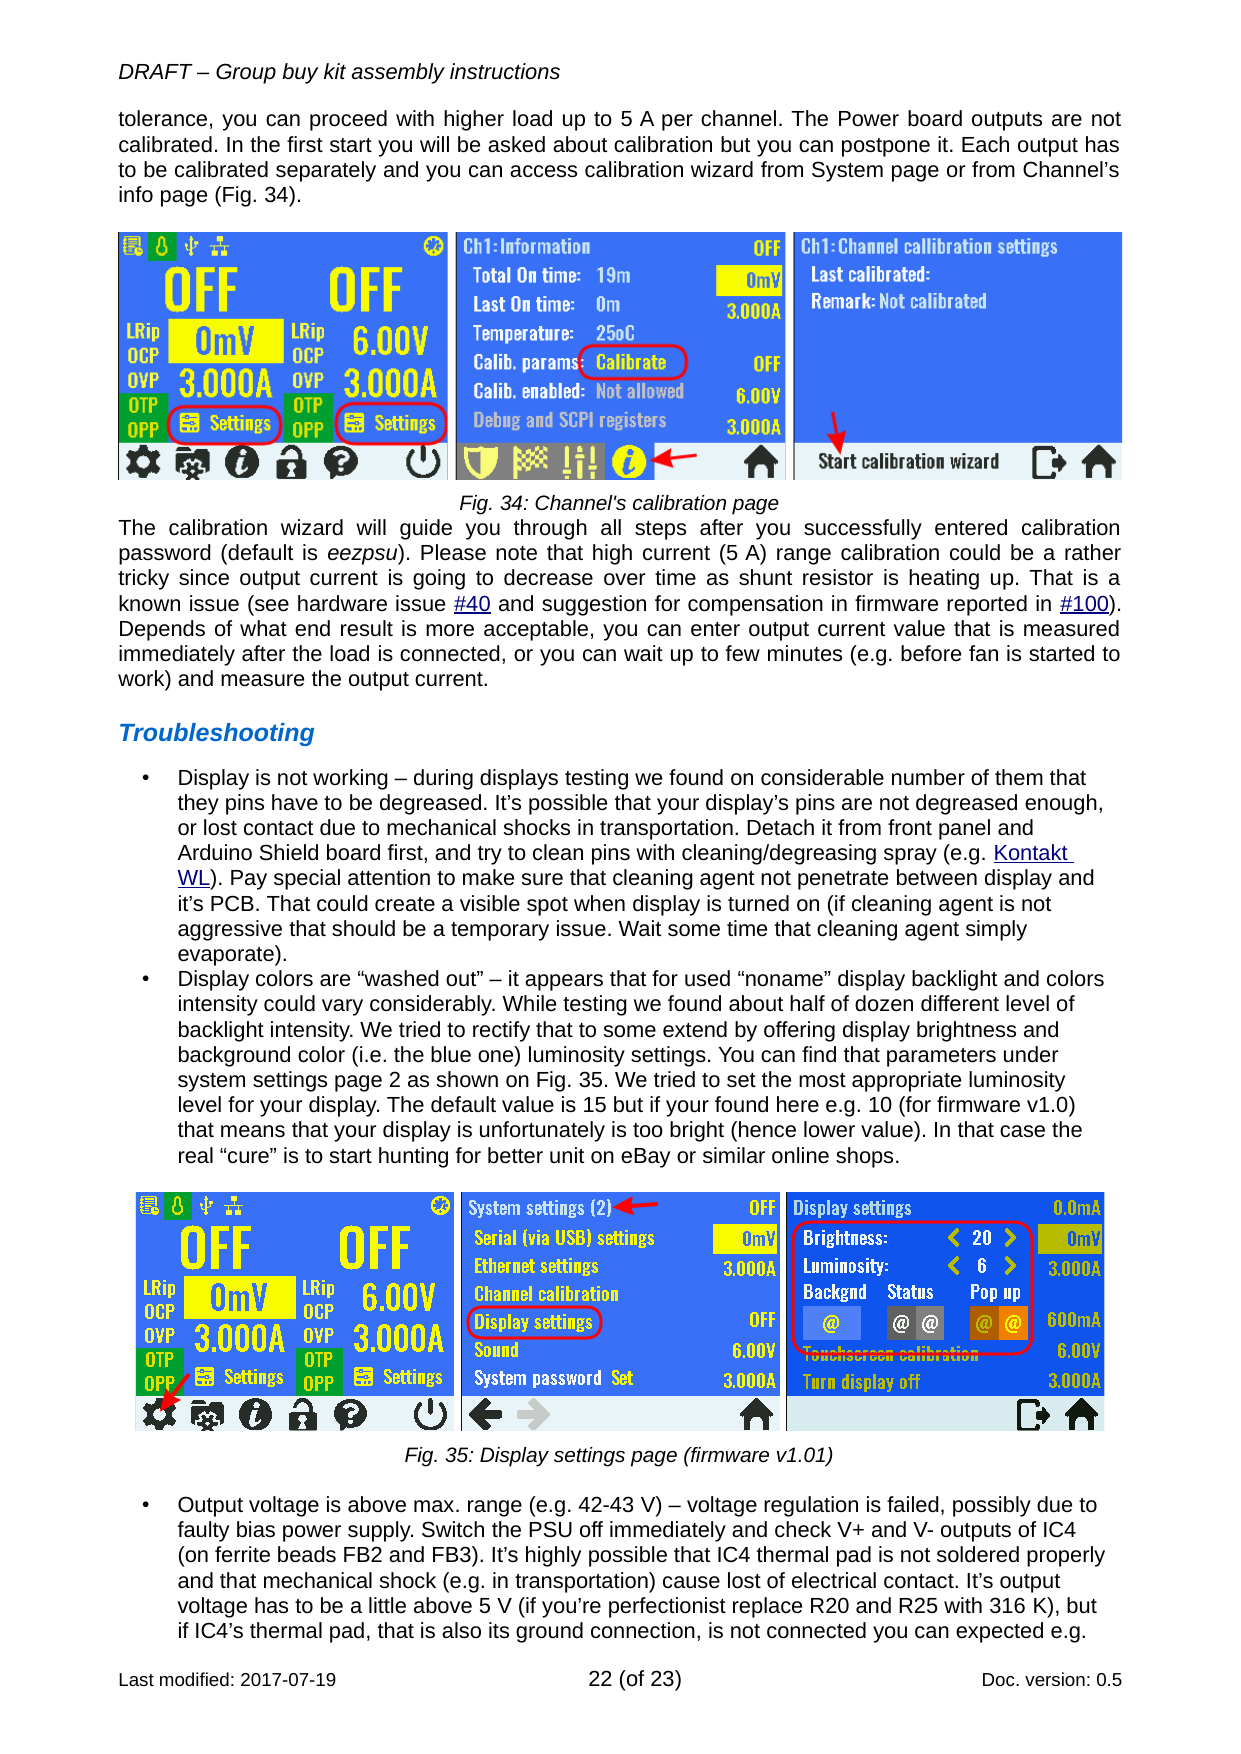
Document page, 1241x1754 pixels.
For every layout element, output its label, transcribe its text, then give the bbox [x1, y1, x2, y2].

list Display is not working – during displays testing we found on considerable number of them that they pins have to be degreased. It’s possible that your display’s pins are not degreased enough, or lost contact due to mechanical shocks in transportation. Detach it from front panel and Arduino Shield board first, and try to clean pins with cleaning/degreasing spray (e.g. Kontakt WL). Pay special attention to make sure that cleaning agent not penetrate between display and it’s PCB. That could create a visible spot when display is turned on (if cleaning agent is not aggressive that should be a temporary issue. Wait some time that cleaning agent simply evaporate). [142, 764, 1110, 966]
text Fig. 34: Channel's calibration page [118, 480, 1122, 515]
subtitle Troubleshooting [118, 718, 1122, 747]
list Display colors are “washed out” – it appears that for used “noname” display backlight and colors intensity could vary considerably. While testing we found about half of dozen different level of backlight intensity. We tried to rectify that to some extend by offering display brightness and background color (i.e. the blue one) luminosity settings. You can find that parameters under system settings page 2 as shown on Fig. 35. We tried to set the most appropriate luminosity level for your display. The default value is 15 but if your found here e.g. 10 (for firmware v1.0) that means that your display is unfortunately is too bright (hence lower value). In that case the real “cure” is to start hunting for better unit on eBay or similar online shops. [142, 966, 1110, 1168]
text tolerance, you can proceed with higher load up to 5 A per channel. The Power board outputs are not calibrated. In the first start you will be asked about calibration but you can postpone it. Each output has to be calibrated separately and you can access calibration wizard from System page or from Channel’s info page (Fig. 34). [118, 106, 1122, 207]
text The calibration wizard will guide you through all steps after you successfully entered calibration password (default is eezpsu). Please note that high current (5 A) range calibration could be a rather tricky since output current is going to decrease over time as shunt resistor is heating up. That is a known issue (see hardware issue #40 and suggestion for compensation in firmware reported in #100). Depends of what end result is more acceptable, you can enter output current value that is measured immediately after the load is connected, or you can wait up to few minutes (e.g. before fan is started to work) and measure the output current. [118, 515, 1122, 691]
list Output voltage is above max. range (e.g. 42-43 V) – voltage regulation is failed, possibly due to faulty bias power supply. Switch the PSU off immediately and check V+ and V- outputs of IC4 (on ferrite beads FB2 and FB3). It’s highly possible that IC4 thermal pad is not soldered properly and that mechanical shock (e.g. in transportation) cause lost of electrical contact. It’s output voltage has to be a little above 5 V (if you’re perfectionist replace R20 and R25 with 316 K), but if IC4’s thermal pad, that is also its ground connection, is not connected you can expected e.g. [142, 1492, 1110, 1643]
picture [118, 232, 1123, 480]
text Fig. 35: Display settings page (firmware v1.01) [136, 1431, 1104, 1467]
picture [135, 1192, 1105, 1431]
